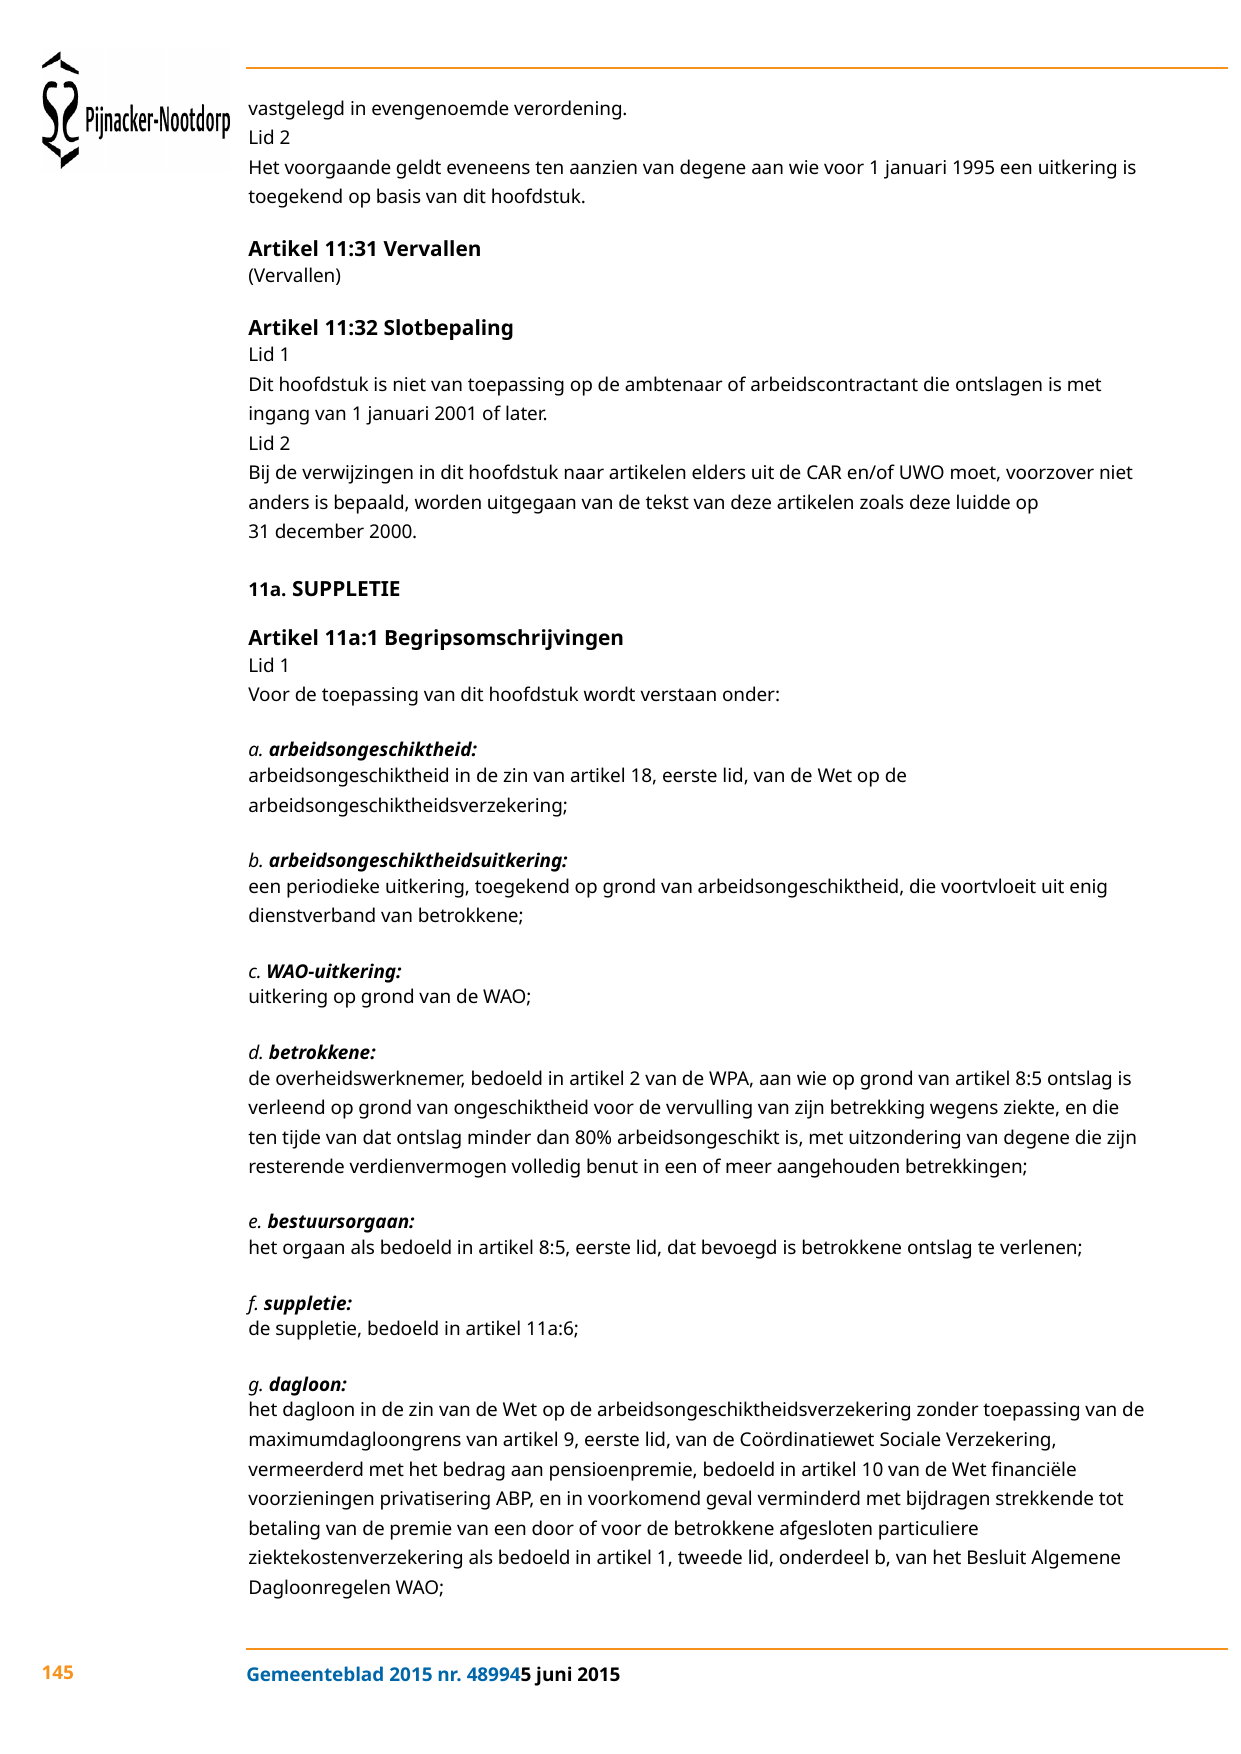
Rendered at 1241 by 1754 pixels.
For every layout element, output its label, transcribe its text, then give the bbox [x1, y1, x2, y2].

text Bij de verwijzingen in dit hoofdstuk naar artikelen elders uit de CAR en/of UWO moet, voorzover niet anders is bepaald, worden uitgegaan van de tekst van deze artikelen zoals deze luidde op 31 december 2000. [248, 459, 1152, 544]
text Lid 2 [248, 430, 1152, 456]
text Lid 1 [248, 341, 1152, 367]
text Artikel 11a:1 Begripsomschrijvingen [248, 623, 1152, 652]
text (Vervallen) [248, 262, 1152, 288]
text Het voorgaande geldt eveneens ten aanzien van degene aan wie voor 1 januari 1995 een uitkering is toegekend op basis van dit hoofdstuk. [248, 154, 1152, 209]
text Dit hoofdstuk is niet van toepassing op de ambtenaar of arbeidscontractant die ontslagen is met ingang van 1 januari 2001 of later. [248, 371, 1152, 426]
text b. arbeidsongeschiktheidsuitkering: [248, 847, 1152, 873]
text d. betrokkene: [248, 1039, 1152, 1065]
text het orgaan als bedoeld in artikel 8:5, eerste lid, dat bevoegd is betrokkene ontslag te verlenen; [248, 1234, 1152, 1260]
text Artikel 11:31 Vervallen [248, 234, 1152, 262]
text c. WAO-uitkering: [248, 958, 1152, 984]
text 11a. SUPPLETIE [248, 574, 1152, 602]
text de overheidswerknemer, bedoeld in artikel 2 van de WPA, aan wie op grond van artikel 8:5 ontslag is verleend op grond van ongeschiktheid voor de vervulling van zijn betrekking wegens ziekte, en die ten tijde van dat ontslag minder dan 80% arbeidsongeschikt is, met uitzondering van degene die zijn resterende verdienvermogen volledig benut in een of meer aangehouden betrekkingen; [248, 1065, 1152, 1179]
text de suppletie, bedoeld in artikel 11a:6; [248, 1316, 1152, 1341]
text uitkering op grond van de WAO; [248, 984, 1152, 1009]
text het dagloon in de zin van de Wet op de arbeidsongeschiktheidsverzekering zonder toepassing van de maximumdagloongrens van artikel 9, eerste lid, van de Coördinatiewet Sociale Verzekering, vermeerderd met het bedrag aan pensioenpremie, bedoeld in artikel 10 van de Wet financiële voorzieningen privatisering ABP, en in voorkomend geval verminderd met bijdragen strekkende tot betaling van de premie van een door of voor de betrokkene afgesloten particuliere ziektekostenverzekering als bedoeld in artikel 1, tweede lid, onderdeel b, van het Besluit Algemene Dagloonregelen WAO; [248, 1397, 1152, 1600]
text f. suppletie: [248, 1290, 1152, 1316]
text e. bestuursorgaan: [248, 1209, 1152, 1234]
text Lid 1 [248, 652, 1152, 677]
text arbeidsongeschiktheid in de zin van artikel 18, eerste lid, van de Wet op de arbeidsongeschiktheidsverzekering; [248, 762, 1152, 818]
text Voor de toepassing van dit hoofdstuk wordt verstaan onder: [248, 681, 1152, 707]
text a. arbeidsongeschiktheid: [248, 737, 1152, 762]
text Artikel 11:32 Slotbepaling [248, 313, 1152, 341]
text een periodieke uitkering, toegekend op grond van arbeidsongeschiktheid, die voortvloeit uit enig dienstverband van betrokkene; [248, 873, 1152, 928]
picture [41, 47, 231, 172]
text Lid 2 [248, 124, 1152, 150]
text vastgelegd in evengenoemde verordening. [248, 95, 1152, 121]
text g. dagloon: [248, 1371, 1152, 1397]
